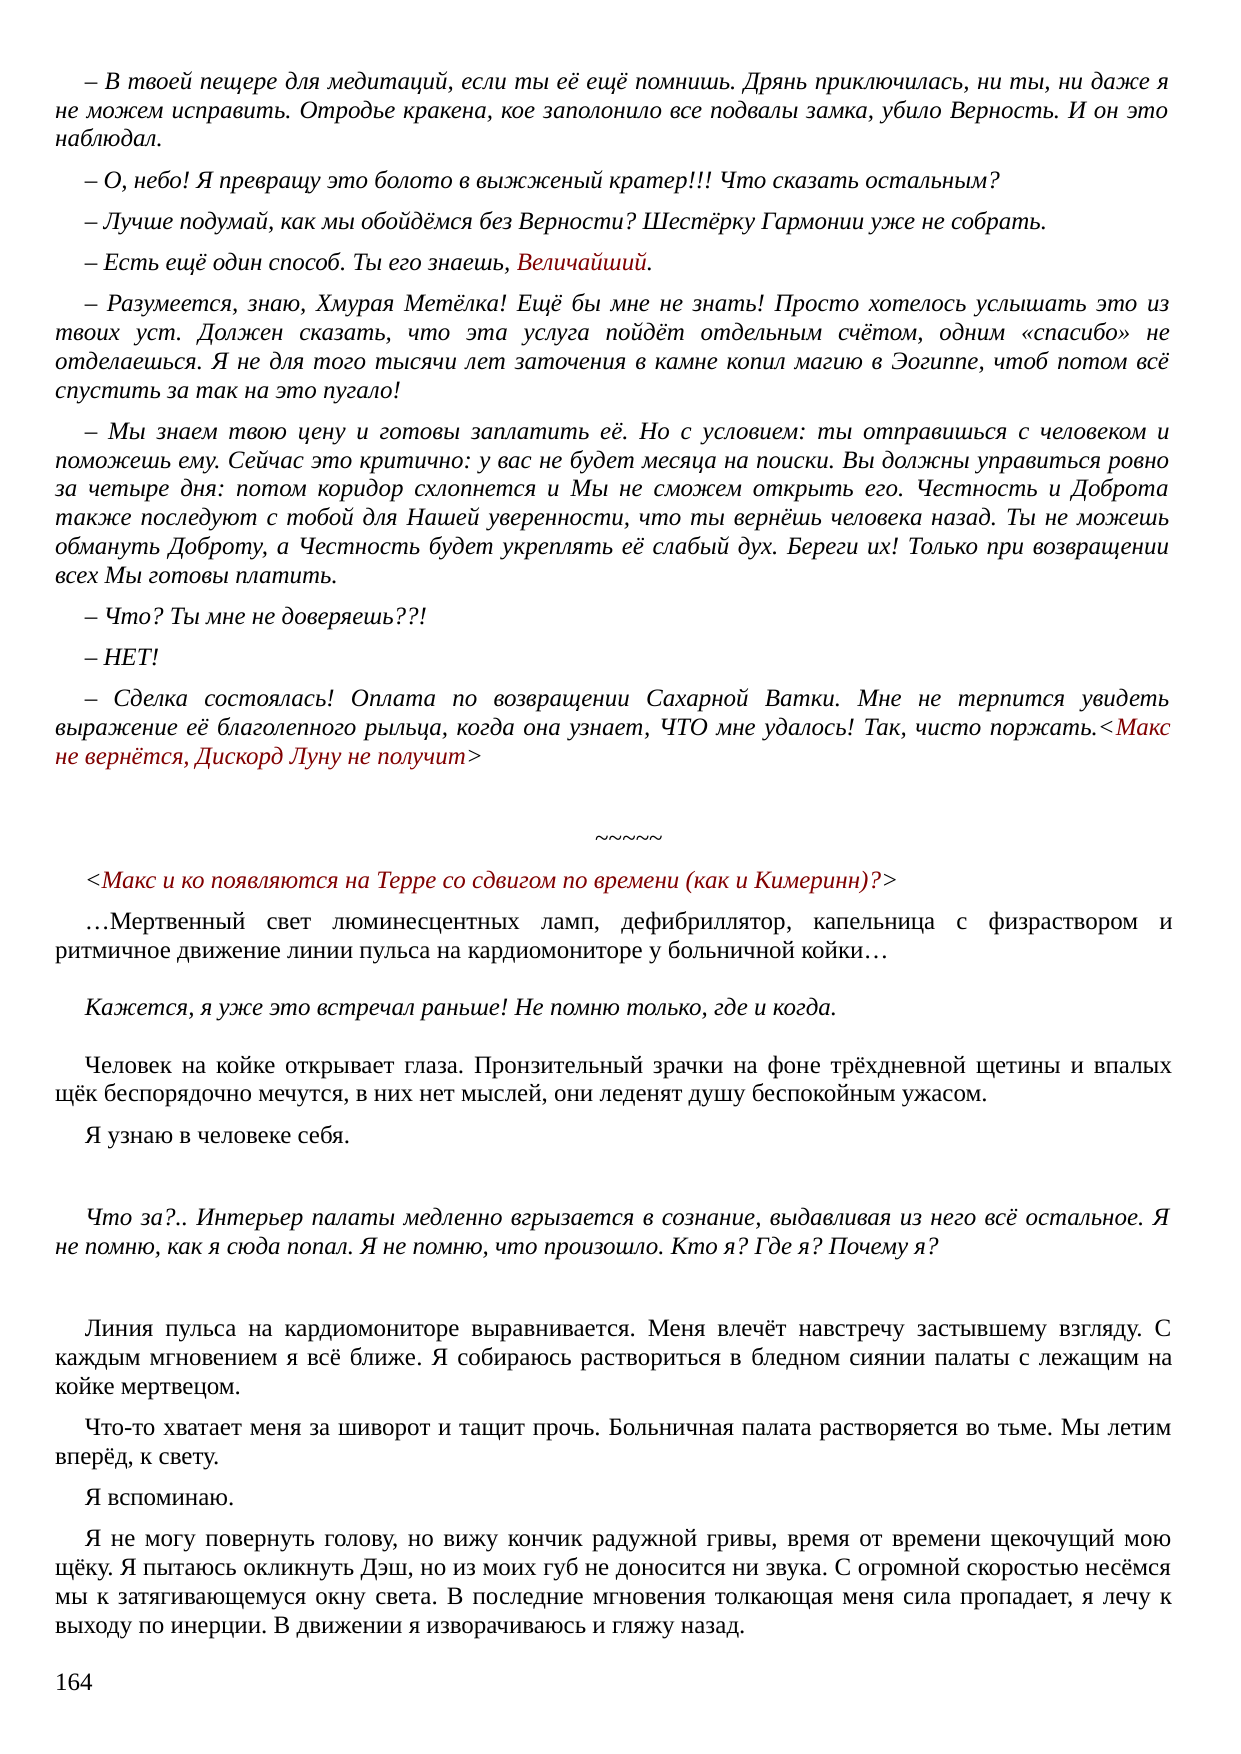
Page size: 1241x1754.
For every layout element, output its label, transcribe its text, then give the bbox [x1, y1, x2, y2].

text – Что? Ты мне не доверяешь??! [55, 601, 1173, 630]
text Линия пульса на кардиомониторе выравнивается. Меня влечёт навстречу застывшему взгляду. С каждым мгновением я всё ближе. Я собираюсь раствориться в бледном сиянии палаты с лежащим на койке мертвецом. [55, 1313, 1173, 1400]
text – Есть ещё один способ. Ты его знаешь, Величайший. [55, 247, 1173, 276]
text – Лучше подумай, как мы обойдёмся без Верности? Шестёрку Гармонии уже не собрать. [55, 206, 1173, 235]
text ~~~~~ [55, 823, 1173, 852]
text Я вспоминаю. [55, 1482, 1173, 1511]
text – Мы знаем твою цену и готовы заплатить её. Но с условием: ты отправишься с человеком и поможешь ему. Сейчас это критично: у вас не будет месяца на поиски. Вы должны управиться ровно за четыре дня: потом коридор схлопнется и Мы не сможем открыть его. Честность и Доброта также последуют с тобой для Нашей уверенности, что ты вернёшь человека назад. Ты не можешь обмануть Доброту, а Честность будет укреплять её слабый дух. Береги их! Только при возвращении всех Мы готовы платить. [55, 416, 1173, 588]
text Я не могу повернуть голову, но вижу кончик радужной гривы, время от времени щекочущий мою щёку. Я пытаюсь окликнуть Дэш, но из моих губ не доносится ни звука. С огромной скоростью несёмся мы к затягивающемуся окну света. В последние мгновения толкающая меня сила пропадает, я лечу к выходу по инерции. В движении я изворачиваюсь и гляжу назад. [55, 1523, 1173, 1638]
text – Сделка состоялась! Оплата по возвращении Сахарной Ватки. Мне не терпится увидеть выражение её благолепного рыльца, когда она узнает, ЧТО мне удалось! Так, чисто поржать.<Макс не вернётся, Дискорд Луну не получит> [55, 683, 1173, 770]
text …Мертвенный свет люминесцентных ламп, дефибриллятор, капельница с физраствором и ритмичное движение линии пульса на кардиомониторе у больничной койки… [55, 906, 1173, 963]
text Кажется, я уже это встречал раньше! Не помню только, где и когда. [55, 992, 1173, 1021]
text Человек на койке открывает глаза. Пронзительный зрачки на фоне трёхдневной щетины и впалых щёк беспорядочно мечутся, в них нет мыслей, они леденят душу беспокойным ужасом. [55, 1050, 1173, 1107]
text – В твоей пещере для медитаций, если ты её ещё помнишь. Дрянь приключилась, ни ты, ни даже я не можем исправить. Отродье кракена, кое заполонило все подвалы замка, убило Верность. И он это наблюдал. [55, 66, 1173, 152]
text <Макс и ко появляются на Терре со сдвигом по времени (как и Кимеринн)?> [55, 865, 1173, 893]
text – Разумеется, знаю, Хмурая Метёлка! Ещё бы мне не знать! Просто хотелось услышать это из твоих уст. Должен сказать, что эта услуга пойдёт отдельным счётом, одним «спасибо» не отделаешься. Я не для того тысячи лет заточения в камне копил магию в Эогиппе, чтоб потом всё спустить за так на это пугало! [55, 288, 1173, 403]
text – НЕТ! [55, 642, 1173, 671]
text Что за?.. Интерьер палаты медленно вгрызается в сознание, выдавливая из него всё остальное. Я не помню, как я сюда попал. Я не помню, что произошло. Кто я? Где я? Почему я? [55, 1202, 1173, 1260]
text Что-то хватает меня за шиворот и тащит прочь. Больничная палата растворяется во тьме. Мы летим вперёд, к свету. [55, 1412, 1173, 1470]
text – О, небо! Я превращу это болото в выжженый кратер!!! Что сказать остальным? [55, 165, 1173, 193]
text Я узнаю в человеке себя. [55, 1120, 1173, 1148]
